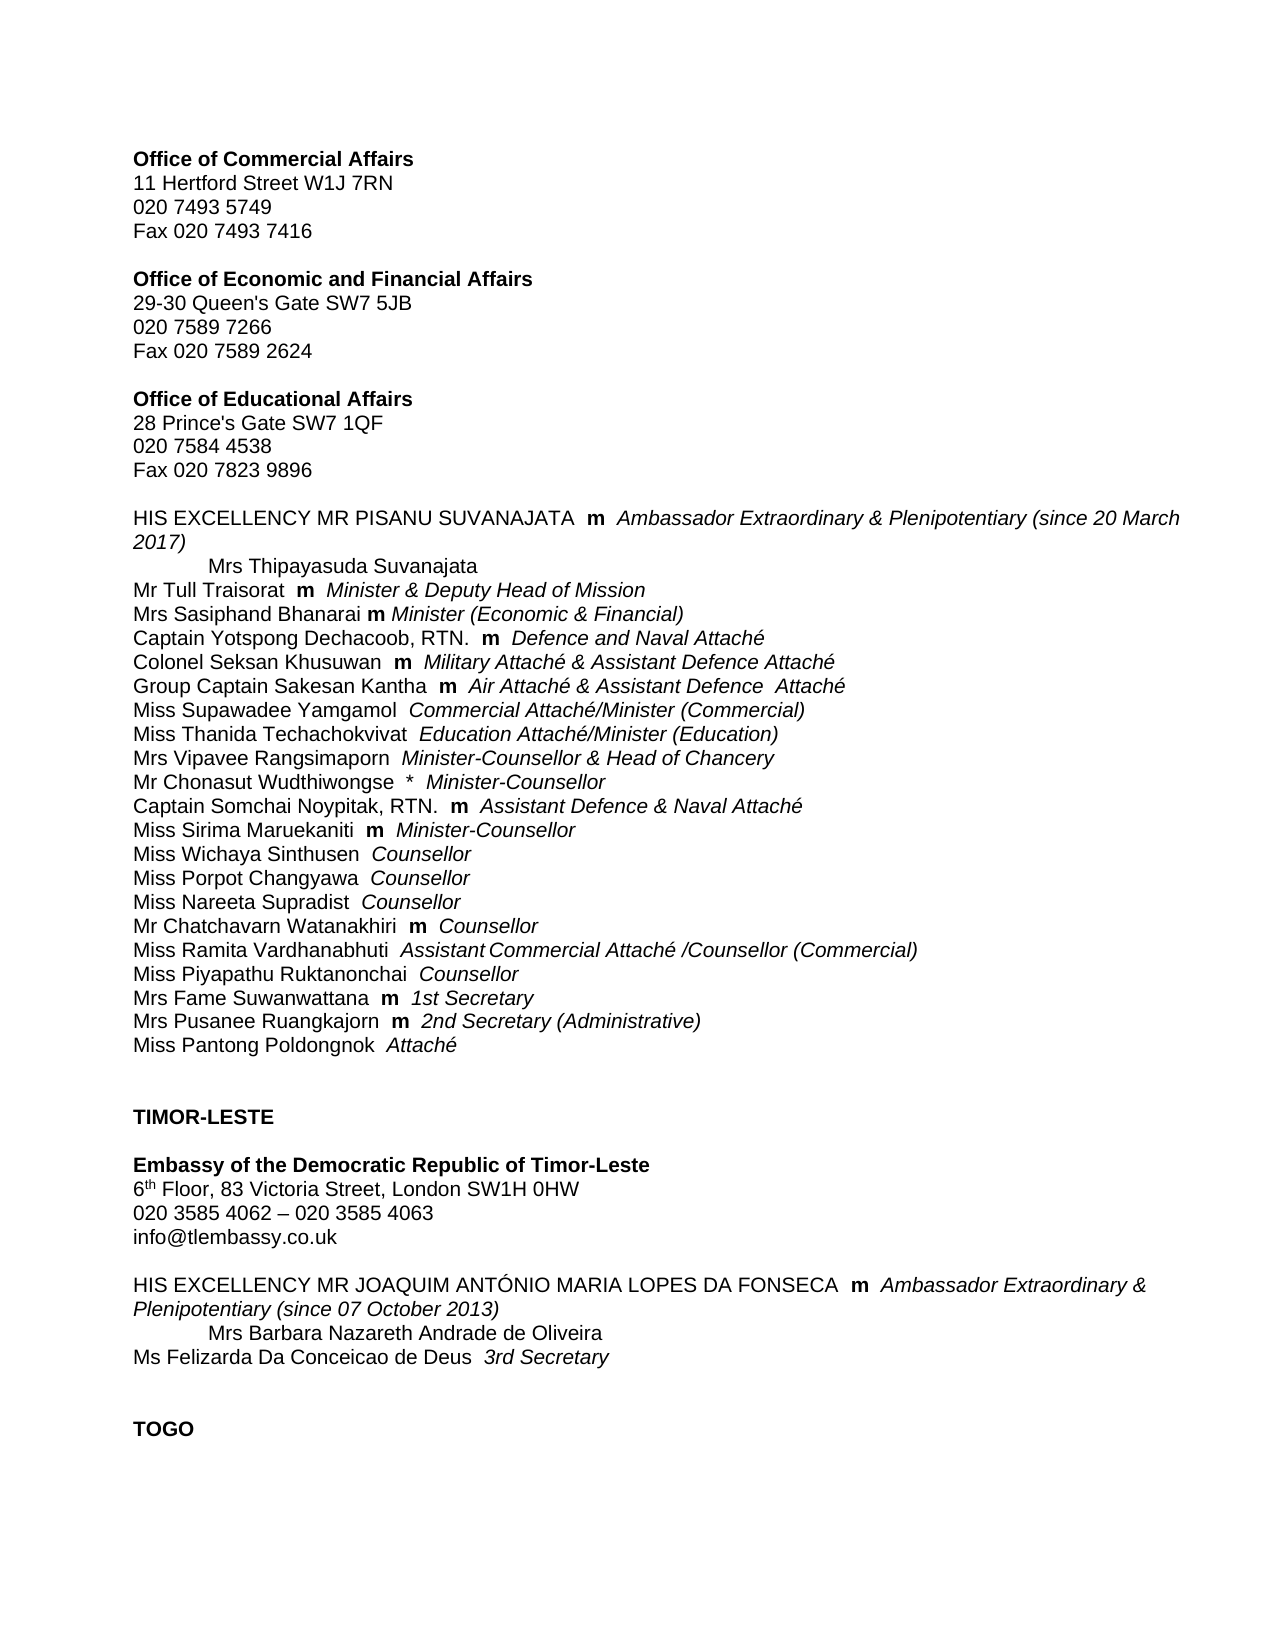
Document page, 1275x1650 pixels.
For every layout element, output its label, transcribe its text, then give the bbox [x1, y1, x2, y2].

text Mr Chatchavarn Watanakhiri m Counsellor [133, 913, 1234, 937]
text Mrs Barbara Nazareth Andrade de Oliveira [133, 1321, 1181, 1345]
text Ms Felizarda Da Conceicao de Deus 3rd Secretary [133, 1345, 1181, 1369]
text Miss Thanida Techachokvivat Education Attaché/Minister (Education) [133, 722, 1234, 746]
text Mr Tull Traisorat m Minister & Deputy Head of Mission [133, 578, 1181, 602]
text Group Captain Sakesan Kantha m Air Attaché & Assistant Defence Attaché [133, 674, 1225, 698]
text Colonel Seksan Khusuwan m Military Attaché & Assistant Defence Attaché [133, 650, 1234, 674]
text TIMOR-LESTE [133, 1105, 1181, 1129]
text Miss Wichaya Sinthusen Counsellor [133, 842, 1234, 866]
text Mrs Fame Suwanwattana m 1st Secretary [133, 985, 1234, 1009]
text 020 7584 4538 [133, 434, 1181, 458]
text Miss Ramita Vardhanabhuti Assistant Commercial Attaché /Counsellor (Commercial) [133, 937, 1275, 961]
text 11 Hertford Street W1J 7RN [133, 171, 1181, 195]
text Miss Supawadee Yamgamol Commercial Attaché/Minister (Commercial) [133, 698, 1225, 722]
text HIS EXCELLENCY MR JOAQUIM ANTÓNIO MARIA LOPES DA FONSECA m Ambassador Extraordinary & Plenipotentiary (since 07 October 2013) [133, 1273, 1181, 1321]
text 28 Prince's Gate SW7 1QF [133, 410, 1181, 434]
text 29-30 Queen's Gate SW7 5JB [133, 291, 1181, 314]
text Fax 020 7493 7416 [133, 219, 1181, 243]
text Office of Economic and Financial Affairs [133, 267, 1181, 291]
text Mrs Sasiphand Bhanarai m Minister (Economic & Financial) [133, 602, 1181, 626]
text Mrs Vipavee Rangsimaporn Minister-Counsellor & Head of Chancery [133, 746, 1234, 770]
text Miss Sirima Maruekaniti m Minister-Counsellor [133, 818, 1234, 842]
text 020 7589 7266 [133, 314, 1181, 338]
text Office of Educational Affairs [133, 386, 1181, 410]
text Fax 020 7589 2624 [133, 338, 1181, 362]
text Mr Chonasut Wudthiwongse * Minister-Counsellor [133, 770, 1234, 794]
text Miss Nareeta Supradist Counsellor [133, 889, 1234, 913]
text Mrs Thipayasuda Suvanajata [133, 554, 1216, 578]
text Office of Commercial Affairs [133, 147, 1181, 171]
text TOGO [133, 1417, 1181, 1441]
text info@tlembassy.co.uk [133, 1225, 1181, 1249]
text Miss Piyapathu Ruktanonchai Counsellor [133, 961, 1275, 985]
text Captain Yotspong Dechacoob, RTN. m Defence and Naval Attaché [133, 626, 1234, 650]
text Mrs Pusanee Ruangkajorn m 2nd Secretary (Administrative) [133, 1009, 1234, 1033]
text Fax 020 7823 9896 [133, 458, 1181, 482]
text Captain Somchai Noypitak, RTN. m Assistant Defence & Naval Attaché [133, 794, 1234, 818]
text 6th Floor, 83 Victoria Street, London SW1H 0HW [133, 1177, 1181, 1201]
text HIS EXCELLENCY MR PISANU SUVANAJATA m Ambassador Extraordinary & Plenipotentiary (since 20 March 2017) [133, 506, 1216, 554]
text Miss Pantong Poldongnok Attaché [133, 1033, 1181, 1057]
text 020 3585 4062 – 020 3585 4063 [133, 1201, 1181, 1225]
text Miss Porpot Changyawa Counsellor [133, 866, 1234, 889]
text 020 7493 5749 [133, 195, 1181, 219]
text Embassy of the Democratic Republic of Timor-Leste [133, 1153, 1181, 1177]
